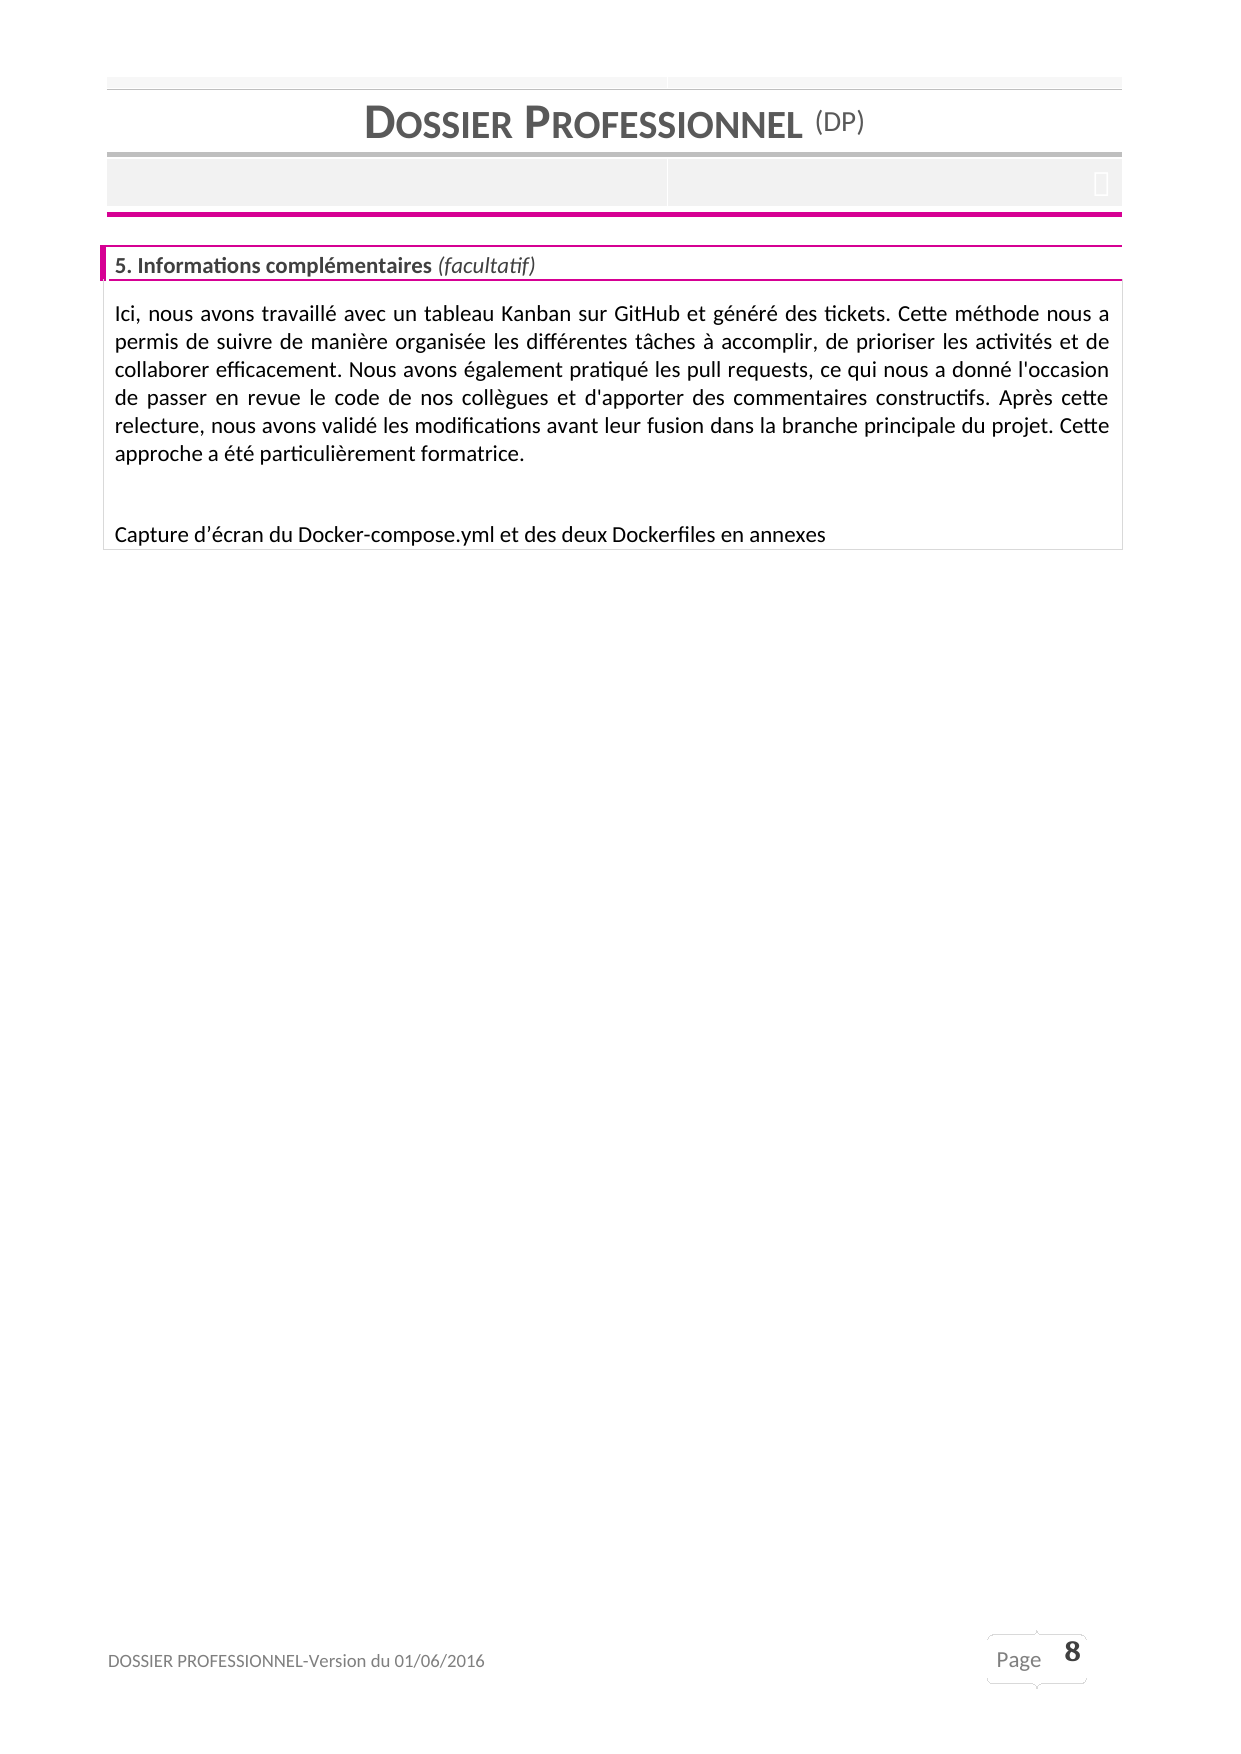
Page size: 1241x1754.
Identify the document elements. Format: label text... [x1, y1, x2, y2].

table_cell Ici, nous avons travaillé avec un tableau Kanban sur GitHub et généré des tickets. Cette méthode nous a permis de suivre de manière organisée les différentes tâches à accomplir, de prioriser les activités et de collaborer efficacement. Nous avons également pratiqué les pull requests, ce qui nous a donné l'occasion de passer en revue le code de nos collègues et d'apporter des commentaires constructifs. Après cette relecture, nous avons validé les modifications avant leur fusion dans la branche principale du projet. Cette approche a été particulièrement formatrice. Capture d’écran du Docker-compose.yml et des deux Dockerfiles en annexes [104, 279, 1122, 548]
table_cell 5. Informations complémentaires (facultatif) [106, 247, 1122, 279]
